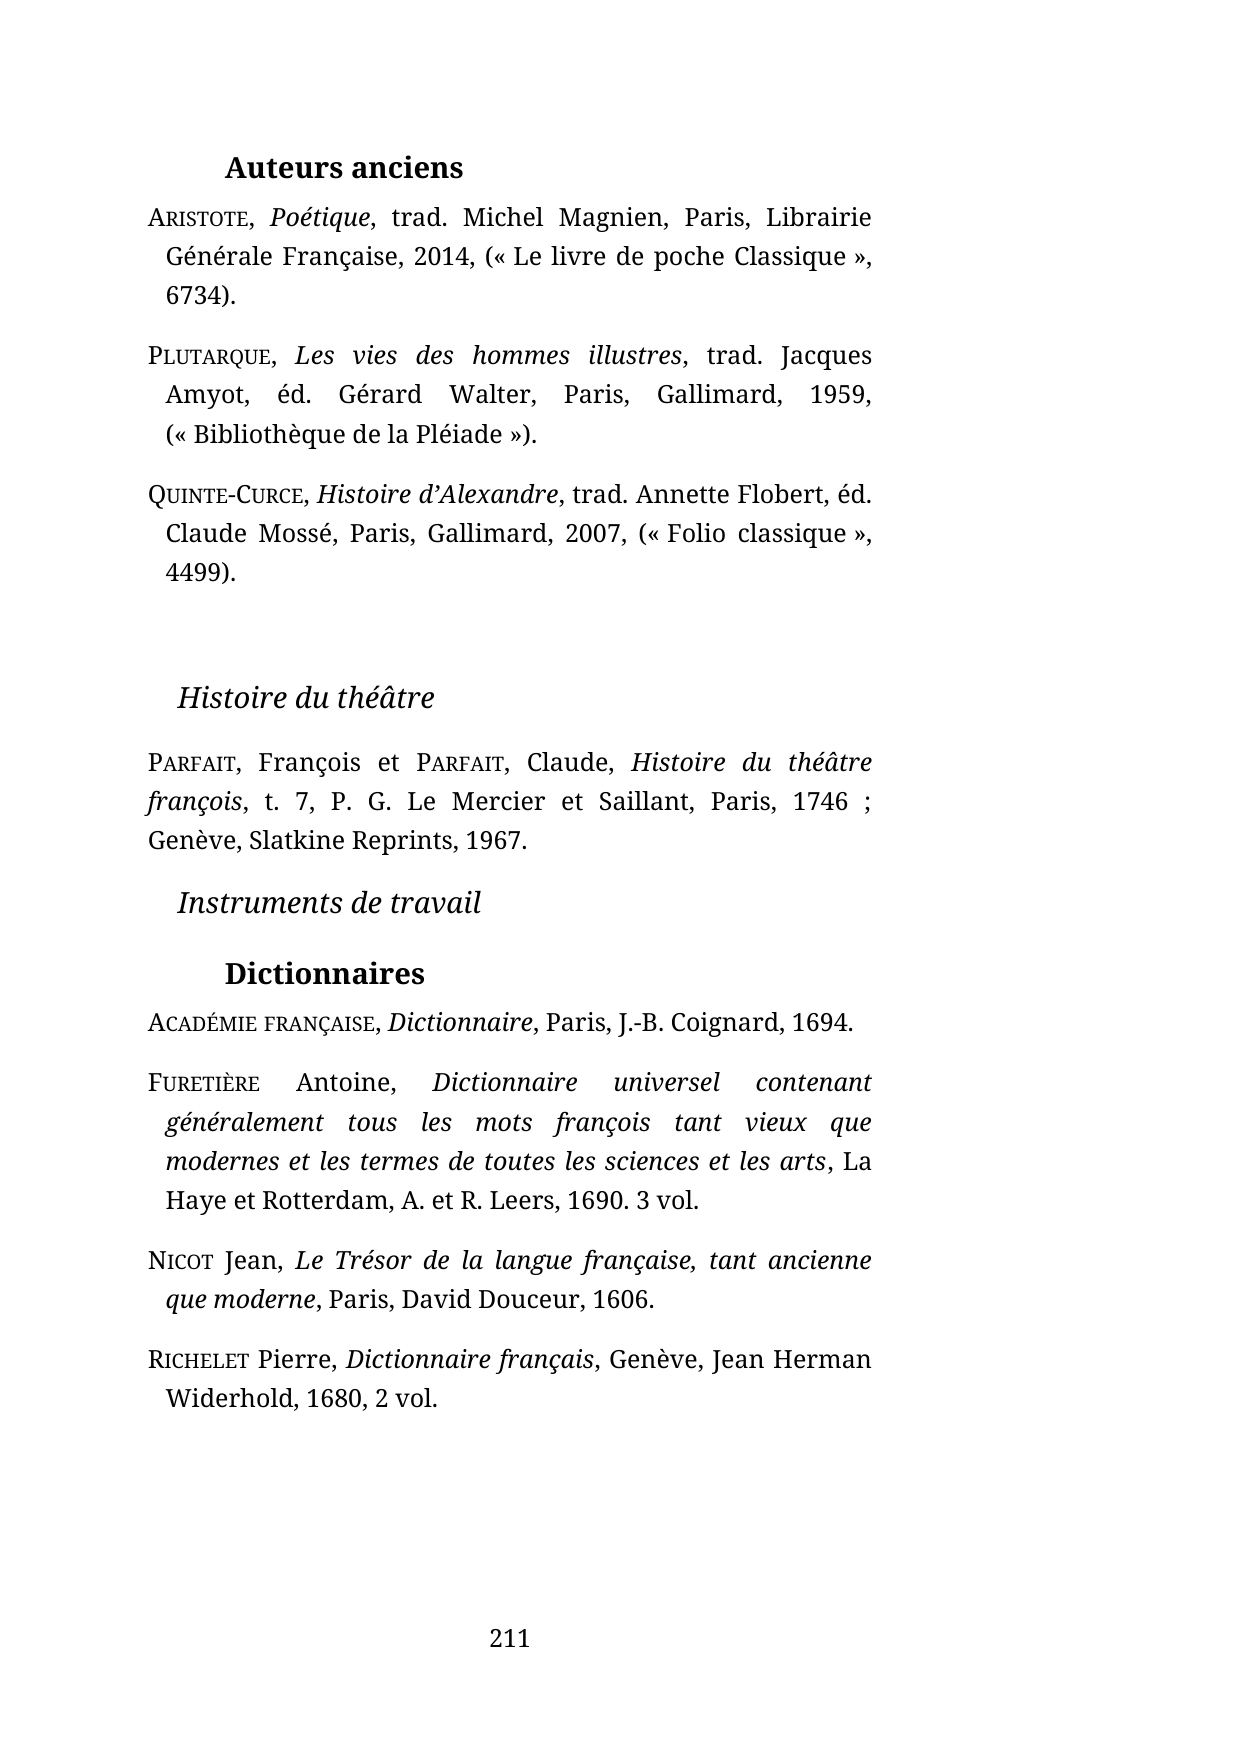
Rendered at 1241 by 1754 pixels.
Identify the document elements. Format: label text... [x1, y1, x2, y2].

text Plutarque, Les vies des hommes illustres, trad. Jacques Amyot, éd. Gérard Walter, Paris, Gallimard, 1959, (« Bibliothèque de la Pléiade »). [148, 338, 872, 450]
text Furetière Antoine, Dictionnaire universel contenant généralement tous les mots françois tant vieux que modernes et les termes de toutes les sciences et les arts, La Haye et Rotterdam, A. et R. Leers, 1690. 3 vol. [148, 1065, 872, 1217]
text Parfait, François et Parfait, Claude, Histoire du théâtre françois, t. 7, P. G. Le Mercier et Saillant, Paris, 1746 ; Genève, Slatkine Reprints, 1967. [148, 744, 872, 857]
text Quinte-Curce, Histoire d’Alexandre, trad. Annette Flobert, éd. Claude Mossé, Paris, Gallimard, 2007, (« Folio classique », 4499). [148, 476, 872, 589]
text Richelet Pierre, Dictionnaire français, Genève, Jean Herman Widerhold, 1680, 2 vol. [148, 1342, 872, 1415]
text Académie française, Dictionnaire, Paris, J.-B. Coignard, 1694. [148, 1005, 872, 1039]
text Aristote, Poétique, trad. Michel Magnien, Paris, Librairie Générale Française, 2014, (« Le livre de poche Classique », 6734). [148, 199, 872, 312]
text Nicot Jean, Le Trésor de la langue française, tant ancienne que moderne, Paris, David Douceur, 1606. [148, 1243, 872, 1316]
subtitle Dictionnaires [224, 953, 872, 993]
subtitle Histoire du théâtre [177, 678, 872, 717]
subtitle Instruments de travail [177, 883, 872, 922]
subtitle Auteurs anciens [224, 148, 872, 187]
